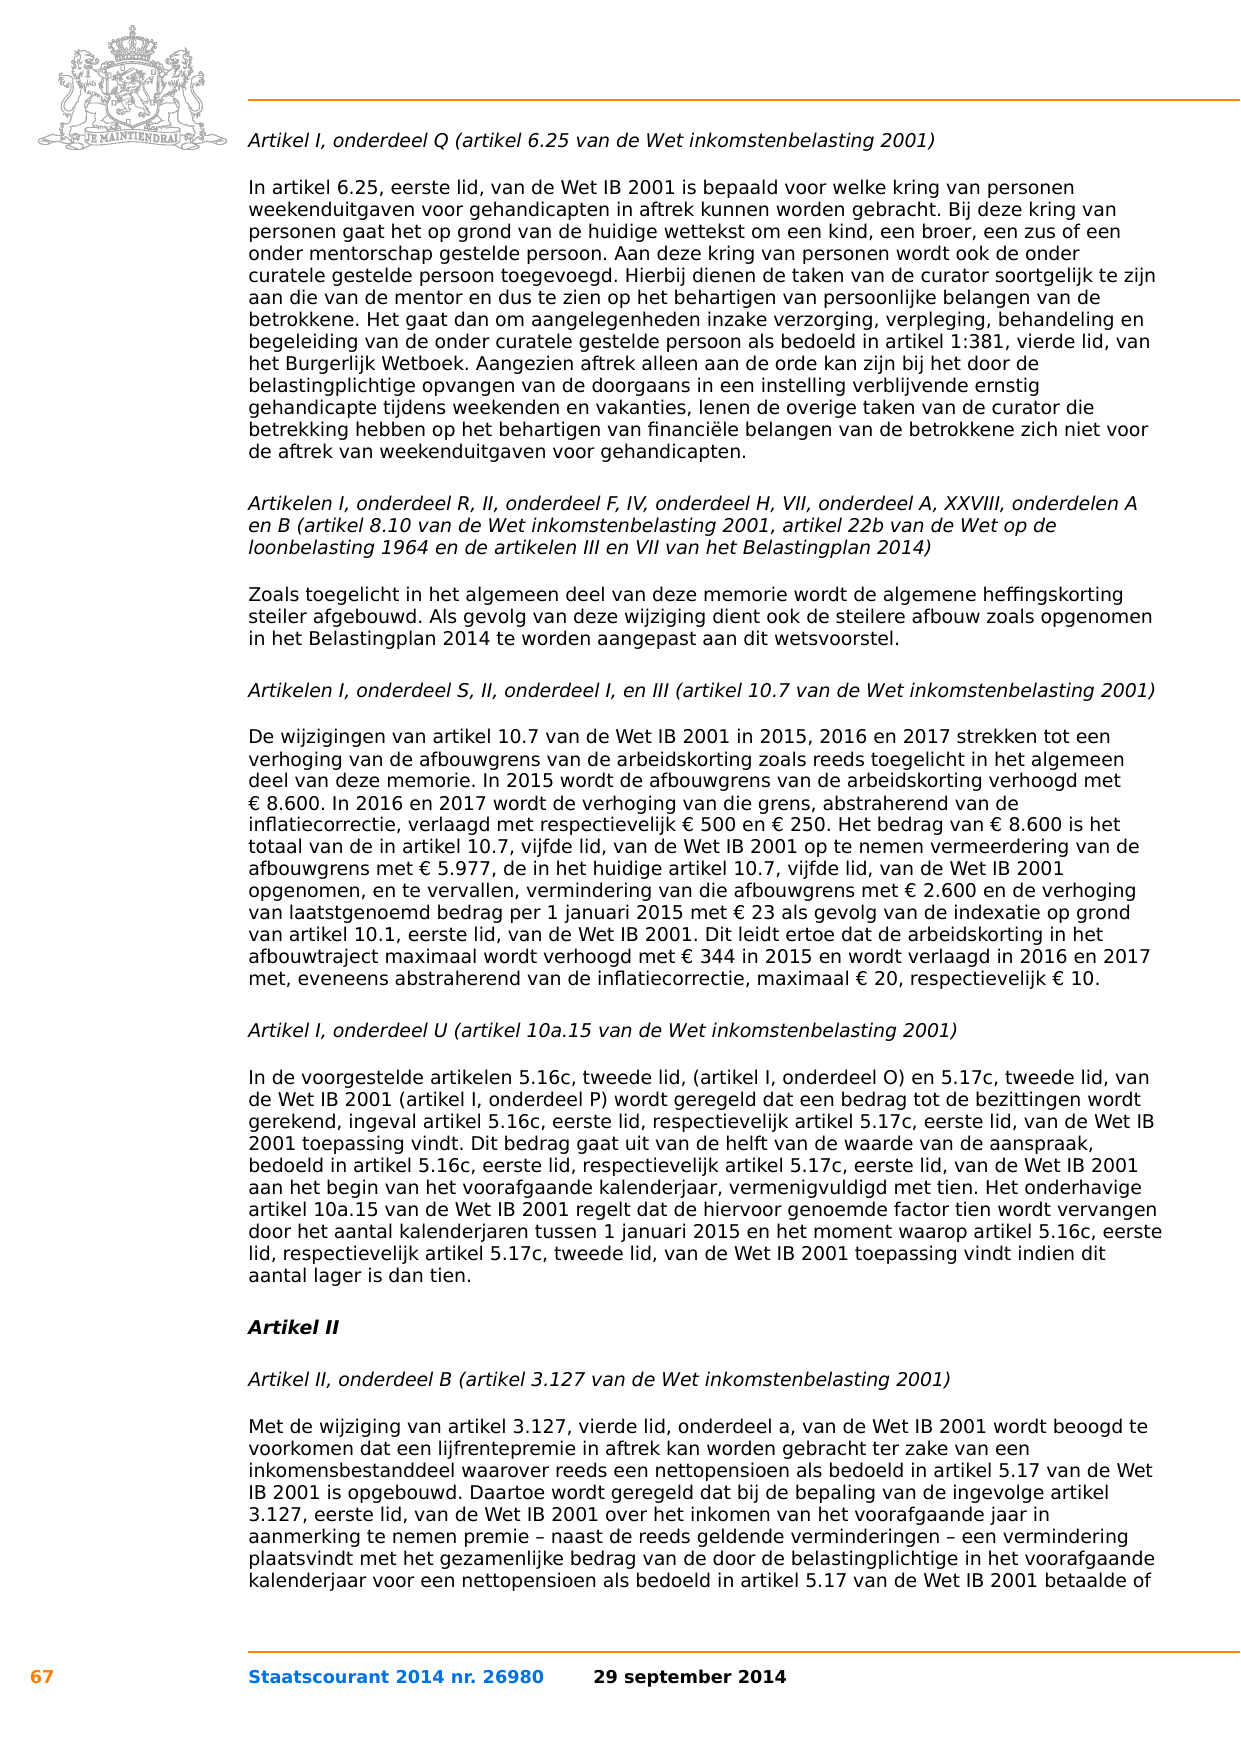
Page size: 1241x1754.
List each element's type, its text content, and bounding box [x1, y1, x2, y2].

text Zoals toegelicht in het algemeen deel van deze memorie wordt de algemene heffingskorting steiler afgebouwd. Als gevolg van deze wijziging dient ook de steilere afbouw zoals opgenomen in het Belastingplan 2014 te worden aangepast aan dit wetsvoorstel. [248, 583, 1163, 649]
picture [38, 25, 227, 150]
text In de voorgestelde artikelen 5.16c, tweede lid, (artikel I, onderdeel O) en 5.17c, tweede lid, van de Wet IB 2001 (artikel I, onderdeel P) wordt geregeld dat een bedrag tot de bezittingen wordt gerekend, ingeval artikel 5.16c, eerste lid, respectievelijk artikel 5.17c, eerste lid, van de Wet IB 2001 toepassing vindt. Dit bedrag gaat uit van de helft van de waarde van de aanspraak, bedoeld in artikel 5.16c, eerste lid, respectievelijk artikel 5.17c, eerste lid, van de Wet IB 2001 aan het begin van het voorafgaande kalenderjaar, vermenigvuldigd met tien. Het onderhavige artikel 10a.15 van de Wet IB 2001 regelt dat de hiervoor genoemde factor tien wordt vervangen door het aantal kalenderjaren tussen 1 januari 2015 en het moment waarop artikel 5.16c, eerste lid, respectievelijk artikel 5.17c, tweede lid, van de Wet IB 2001 toepassing vindt indien dit aantal lager is dan tien. [248, 1067, 1163, 1287]
text De wijzigingen van artikel 10.7 van de Wet IB 2001 in 2015, 2016 en 2017 strekken tot een verhoging van de afbouwgrens van de arbeidskorting zoals reeds toegelicht in het algemeen deel van deze memorie. In 2015 wordt de afbouwgrens van de arbeidskorting verhoogd met € 8.600. In 2016 en 2017 wordt de verhoging van die grens, abstraherend van de inflatiecorrectie, verlaagd met respectievelijk € 500 en € 250. Het bedrag van € 8.600 is het totaal van de in artikel 10.7, vijfde lid, van de Wet IB 2001 op te nemen vermeerdering van de afbouwgrens met € 5.977, de in het huidige artikel 10.7, vijfde lid, van de Wet IB 2001 opgenomen, en te vervallen, vermindering van die afbouwgrens met € 2.600 en de verhoging van laatstgenoemd bedrag per 1 januari 2015 met € 23 als gevolg van de indexatie op grond van artikel 10.1, eerste lid, van de Wet IB 2001. Dit leidt ertoe dat de arbeidskorting in het afbouwtraject maximaal wordt verhoogd met € 344 in 2015 en wordt verlaagd in 2016 en 2017 met, eveneens abstraherend van de inflatiecorrectie, maximaal € 20, respectievelijk € 10. [248, 726, 1163, 990]
subtitle Artikel I, onderdeel Q (artikel 6.25 van de Wet inkomstenbelasting 2001) [248, 130, 1163, 152]
subtitle Artikelen I, onderdeel S, II, onderdeel I, en III (artikel 10.7 van de Wet inkomstenbelasting 2001) [248, 679, 1163, 701]
text In artikel 6.25, eerste lid, van de Wet IB 2001 is bepaald voor welke kring van personen weekenduitgaven voor gehandicapten in aftrek kunnen worden gebracht. Bij deze kring van personen gaat het op grond van de huidige wettekst om een kind, een broer, een zus of een onder mentorschap gestelde persoon. Aan deze kring van personen wordt ook de onder curatele gestelde persoon toegevoegd. Hierbij dienen de taken van de curator soortgelijk te zijn aan die van de mentor en dus te zien op het behartigen van persoonlijke belangen van de betrokkene. Het gaat dan om aangelegenheden inzake verzorging, verpleging, behandeling en begeleiding van de onder curatele gestelde persoon als bedoeld in artikel 1:381, vierde lid, van het Burgerlijk Wetboek. Aangezien aftrek alleen aan de orde kan zijn bij het door de belastingplichtige opvangen van de doorgaans in een instelling verblijvende ernstig gehandicapte tijdens weekenden en vakanties, lenen de overige taken van de curator die betrekking hebben op het behartigen van financiële belangen van de betrokkene zich niet voor de aftrek van weekenduitgaven voor gehandicapten. [248, 177, 1163, 463]
text Met de wijziging van artikel 3.127, vierde lid, onderdeel a, van de Wet IB 2001 wordt beoogd te voorkomen dat een lijfrentepremie in aftrek kan worden gebracht ter zake van een inkomensbestanddeel waarover reeds een nettopensioen als bedoeld in artikel 5.17 van de Wet IB 2001 is opgebouwd. Daartoe wordt geregeld dat bij de bepaling van de ingevolge artikel 3.127, eerste lid, van de Wet IB 2001 over het inkomen van het voorafgaande jaar in aanmerking te nemen premie – naast de reeds geldende verminderingen – een vermindering plaatsvindt met het gezamenlijke bedrag van de door de belastingplichtige in het voorafgaande kalenderjaar voor een nettopensioen als bedoeld in artikel 5.17 van de Wet IB 2001 betaalde of [248, 1416, 1163, 1592]
subtitle Artikel II [248, 1317, 1163, 1339]
subtitle Artikel II, onderdeel B (artikel 3.127 van de Wet inkomstenbelasting 2001) [248, 1369, 1163, 1391]
subtitle Artikel I, onderdeel U (artikel 10a.15 van de Wet inkomstenbelasting 2001) [248, 1020, 1163, 1042]
subtitle Artikelen I, onderdeel R, II, onderdeel F, IV, onderdeel H, VII, onderdeel A, XXVIII, onderdelen A en B (artikel 8.10 van de Wet inkomstenbelasting 2001, artikel 22b van de Wet op de loonbelasting 1964 en de artikelen III en VII van het Belastingplan 2014) [248, 493, 1163, 558]
